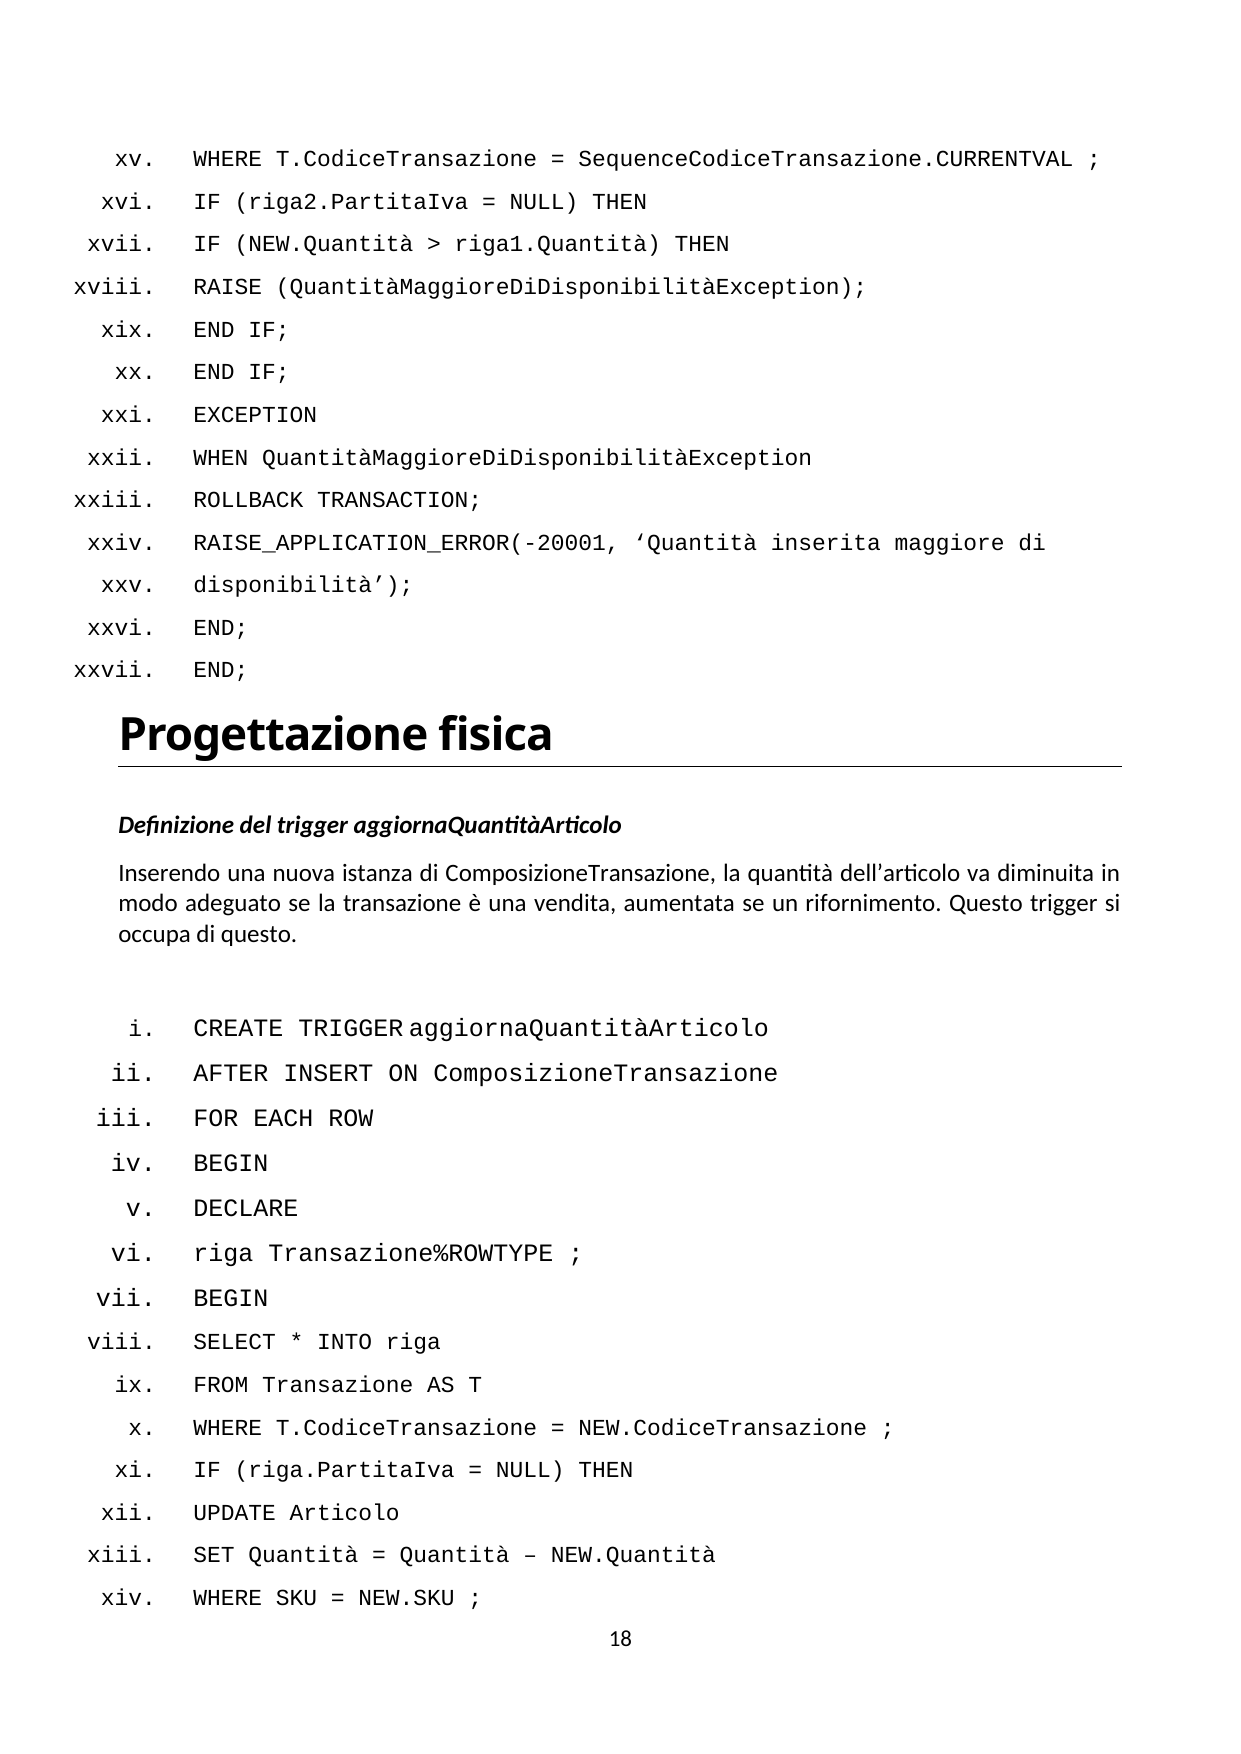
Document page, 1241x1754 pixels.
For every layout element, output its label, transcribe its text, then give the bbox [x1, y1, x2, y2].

list IF (riga.PartitaIva = NULL) THEN [156, 1458, 1122, 1484]
title Progettazione fisica [118, 701, 1122, 766]
list IF (NEW.Quantità > riga1.Quantità) THEN [156, 233, 1122, 259]
list AFTER INSERT ON ComposizioneTransazione [156, 1061, 1122, 1089]
text Definizione del trigger aggiornaQuantitàArticolo [118, 809, 1122, 840]
list BEGIN [156, 1151, 1122, 1179]
list SELECT * INTO riga [156, 1331, 1122, 1357]
list CREATE TRIGGER aggiornaQuantitàArticolo [156, 1012, 1122, 1044]
list END IF; [156, 318, 1122, 344]
list END; [156, 616, 1122, 642]
list WHERE T.CodiceTransazione = NEW.CodiceTransazione ; [156, 1416, 1122, 1442]
list ROLLBACK TRANSACTION; [156, 488, 1122, 514]
list FROM Transazione AS T [156, 1373, 1122, 1399]
list IF (riga2.PartitaIva = NULL) THEN [156, 190, 1122, 216]
list WHEN QuantitàMaggioreDiDisponibilitàException [156, 446, 1122, 472]
list SET Quantità = Quantità – NEW.Quantità [156, 1544, 1122, 1569]
list END IF; [156, 361, 1122, 387]
list riga Transazione%ROWTYPE ; [156, 1241, 1122, 1269]
list DECLARE [156, 1196, 1122, 1224]
list RAISE (QuantitàMaggioreDiDisponibilitàException); [156, 275, 1122, 301]
list WHERE T.CodiceTransazione = SequenceCodiceTransazione.CURRENTVAL ; [156, 148, 1122, 173]
list END; [156, 659, 1122, 685]
text Inserendo una nuova istanza di ComposizioneTransazione, la quantità dell’articolo va diminuita in modo adeguato se la transazione è una vendita, aumentata se un rifornimento. Questo trigger si occupa di questo. [118, 857, 1122, 948]
list FOR EACH ROW [156, 1106, 1122, 1134]
list WHERE SKU = NEW.SKU ; [156, 1586, 1122, 1612]
list EXCEPTION [156, 403, 1122, 429]
list UPDATE Articolo [156, 1501, 1122, 1527]
list BEGIN [156, 1286, 1122, 1314]
list disponibilità’); [156, 574, 1122, 599]
list RAISE_APPLICATION_ERROR(-20001, ‘Quantità inserita maggiore di [156, 531, 1122, 557]
